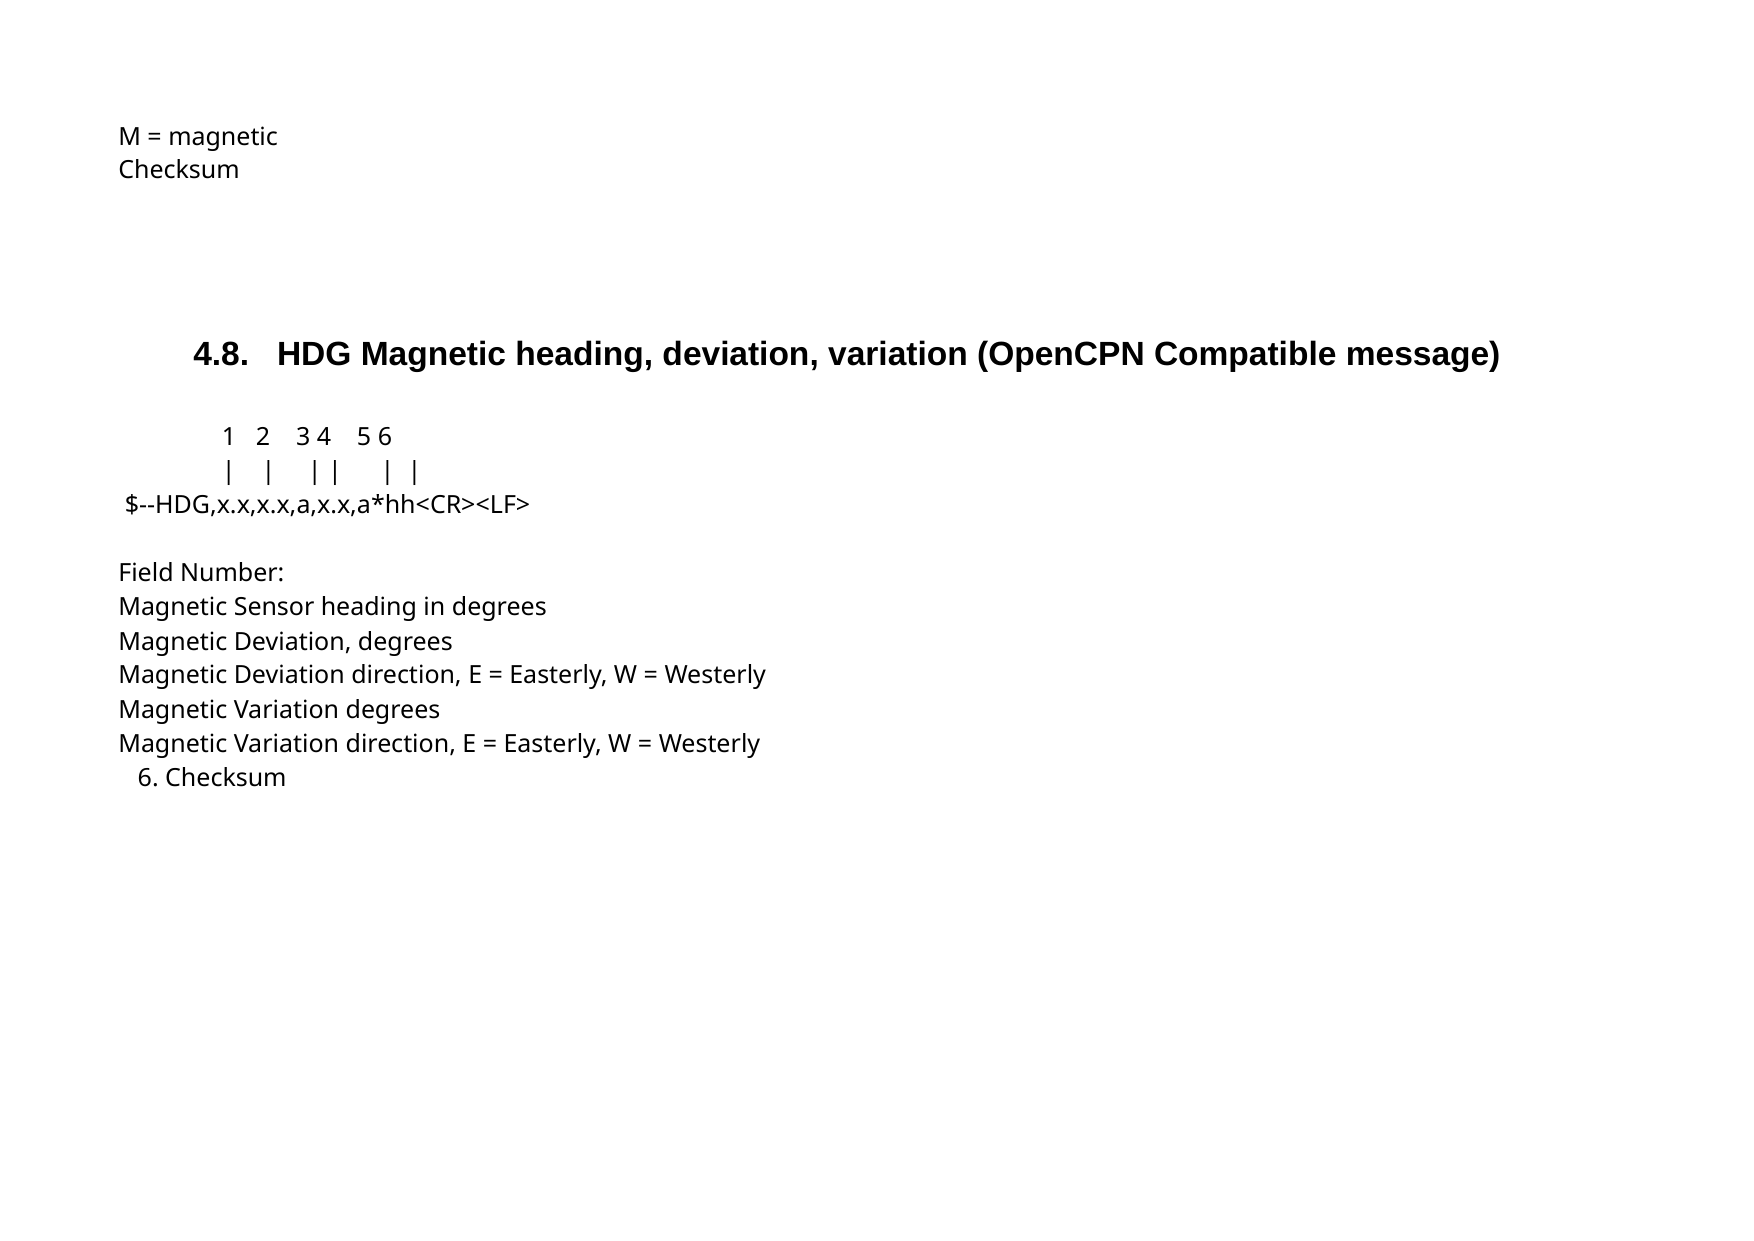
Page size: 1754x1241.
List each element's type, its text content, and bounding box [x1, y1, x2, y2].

text Magnetic Sensor heading in degrees [118, 589, 1636, 623]
text Field Number: [118, 555, 1636, 589]
text $--HDG,x.x,x.x,a,x.x,a*hh<CR><LF> [118, 487, 1636, 521]
text M = magnetic [118, 118, 1636, 152]
subtitle HDG Magnetic heading, deviation, variation (OpenCPN Compatible message) [193, 333, 1636, 372]
text Magnetic Variation degrees [118, 691, 1636, 725]
text Magnetic Deviation, degrees [118, 623, 1636, 657]
text 1 2 3 4 5 6 [118, 419, 1636, 453]
text Magnetic Variation direction, E = Easterly, W = Westerly [118, 725, 1636, 759]
text Checksum [118, 152, 1636, 186]
text 6. Checksum [118, 759, 1636, 793]
text | | | | | | [118, 453, 1636, 487]
text Magnetic Deviation direction, E = Easterly, W = Westerly [118, 657, 1636, 691]
